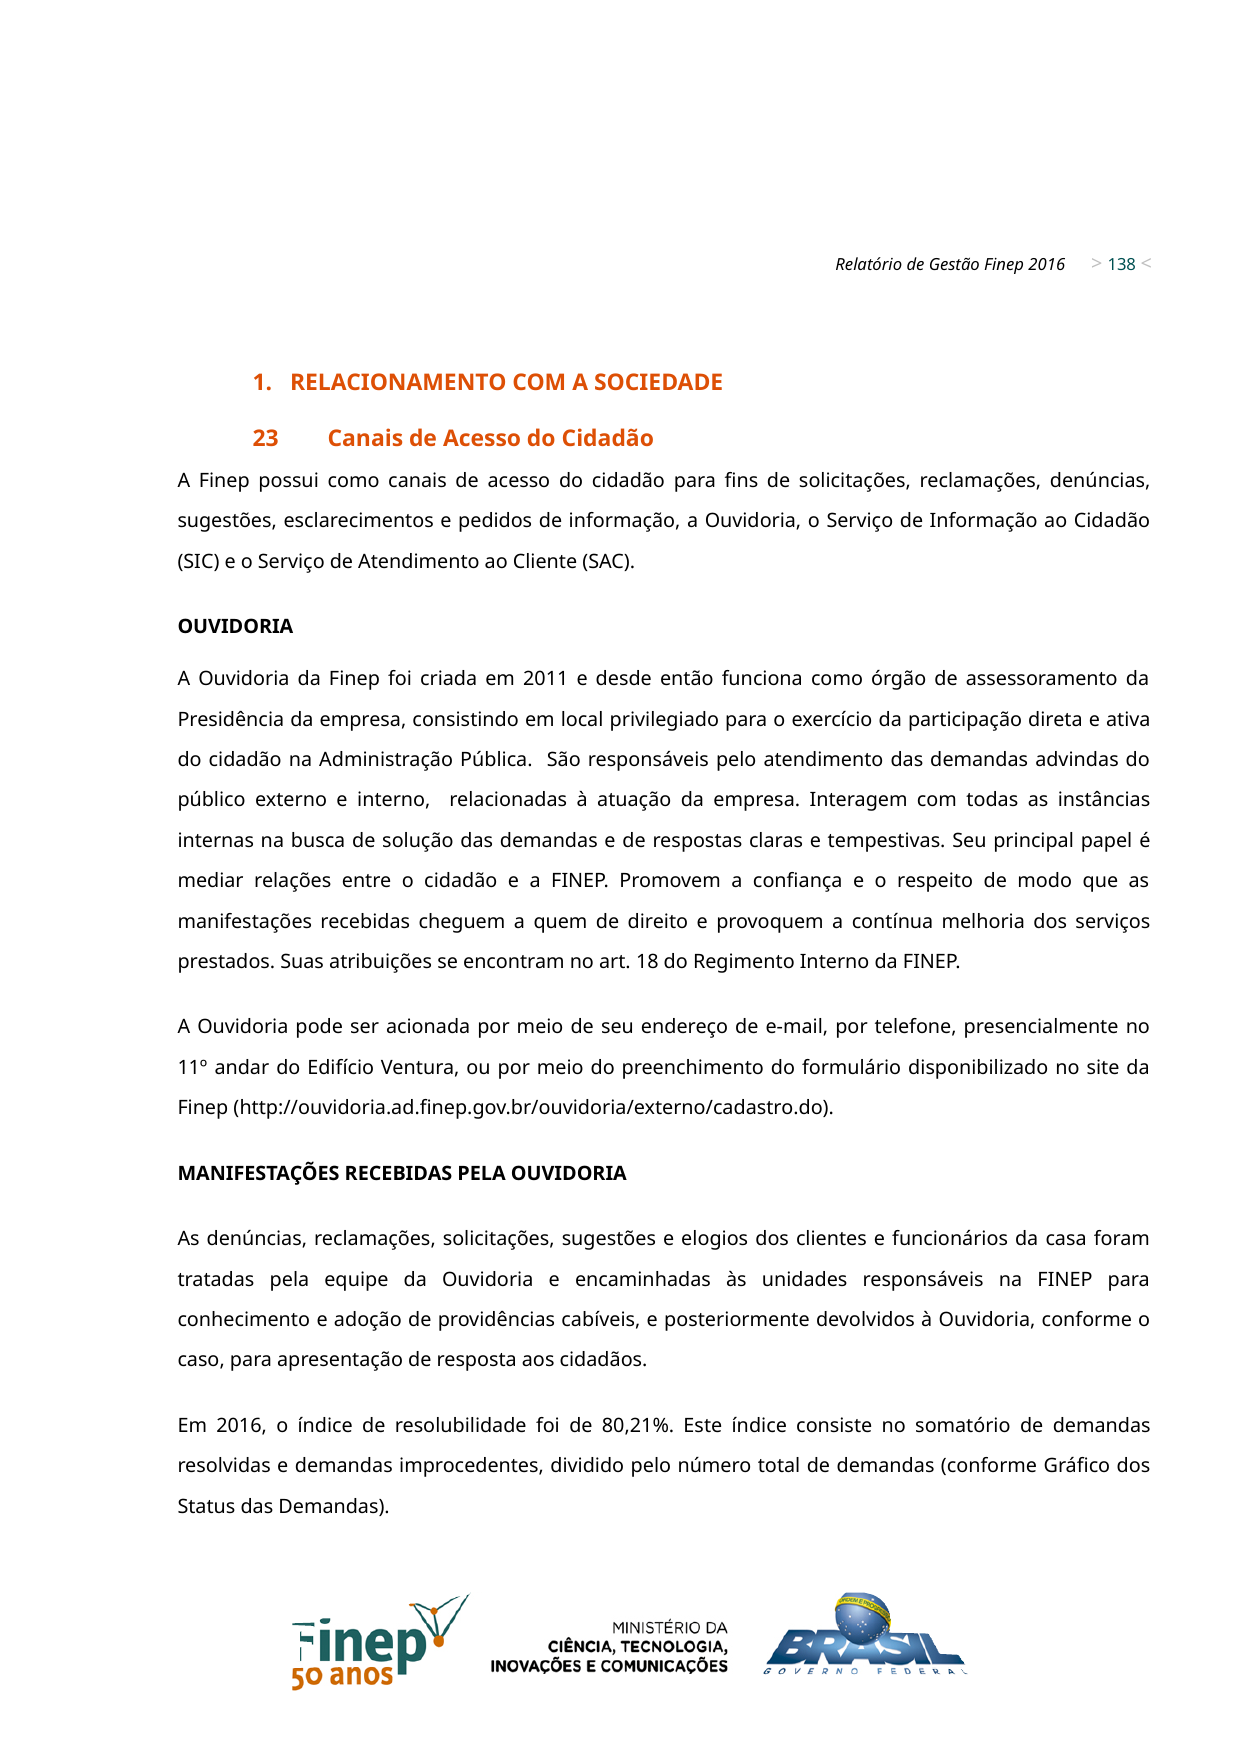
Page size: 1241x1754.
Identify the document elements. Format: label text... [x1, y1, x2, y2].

text A Finep possui como canais de acesso do cidadão para fins de solicitações, reclamações, denúncias, sugestões, esclarecimentos e pedidos de informação, a Ouvidoria, o Serviço de Informação ao Cidadão (SIC) e o Serviço de Atendimento ao Cliente (SAC). [177, 466, 1152, 574]
text MANIFESTAÇÕES RECEBIDAS PELA OUVIDORIA [177, 1159, 1152, 1186]
text As denúncias, reclamações, solicitações, sugestões e elogios dos clientes e funcionários da casa foram tratadas pela equipe da Ouvidoria e encaminhadas às unidades responsáveis na FINEP para conhecimento e adoção de providências cabíveis, e posteriormente devolvidos à Ouvidoria, conforme o caso, para apresentação de resposta aos cidadãos. [177, 1224, 1152, 1373]
text A Ouvidoria da Finep foi criada em 2011 e desde então funciona como órgão de assessoramento da Presidência da empresa, consistindo em local privilegiado para o exercício da participação direta e ativa do cidadão na Administração Pública. São responsáveis pelo atendimento das demandas advindas do público externo e interno, relacionadas à atuação da empresa. Interagem com todas as instâncias internas na busca de solução das demandas e de respostas claras e tempestivas. Seu principal papel é mediar relações entre o cidadão e a FINEP. Promovem a confiança e o respeito de modo que as manifestações recebidas cheguem a quem de direito e provoquem a contínua melhoria dos serviços prestados. Suas atribuições se encontram no art. 18 do Regimento Interno da FINEP. [177, 664, 1152, 974]
text OUVIDORIA [177, 612, 1152, 639]
list RELACIONAMENTO COM A SOCIEDADE [252, 366, 1152, 397]
subtitle Canais de Acesso do Cidadão [252, 422, 1152, 454]
text A Ouvidoria pode ser acionada por meio de seu endereço de e-mail, por telefone, presencialmente no 11º andar do Edifício Ventura, ou por meio do preenchimento do formulário disponibilizado no site da Finep (http://ouvidoria.ad.finep.gov.br/ouvidoria/externo/cadastro.do). [177, 1013, 1152, 1121]
text Em 2016, o índice de resolubilidade foi de 80,21%. Este índice consiste no somatório de demandas resolvidas e demandas improcedentes, dividido pelo número total de demandas (conforme Gráfico dos Status das Demandas). [177, 1411, 1152, 1519]
